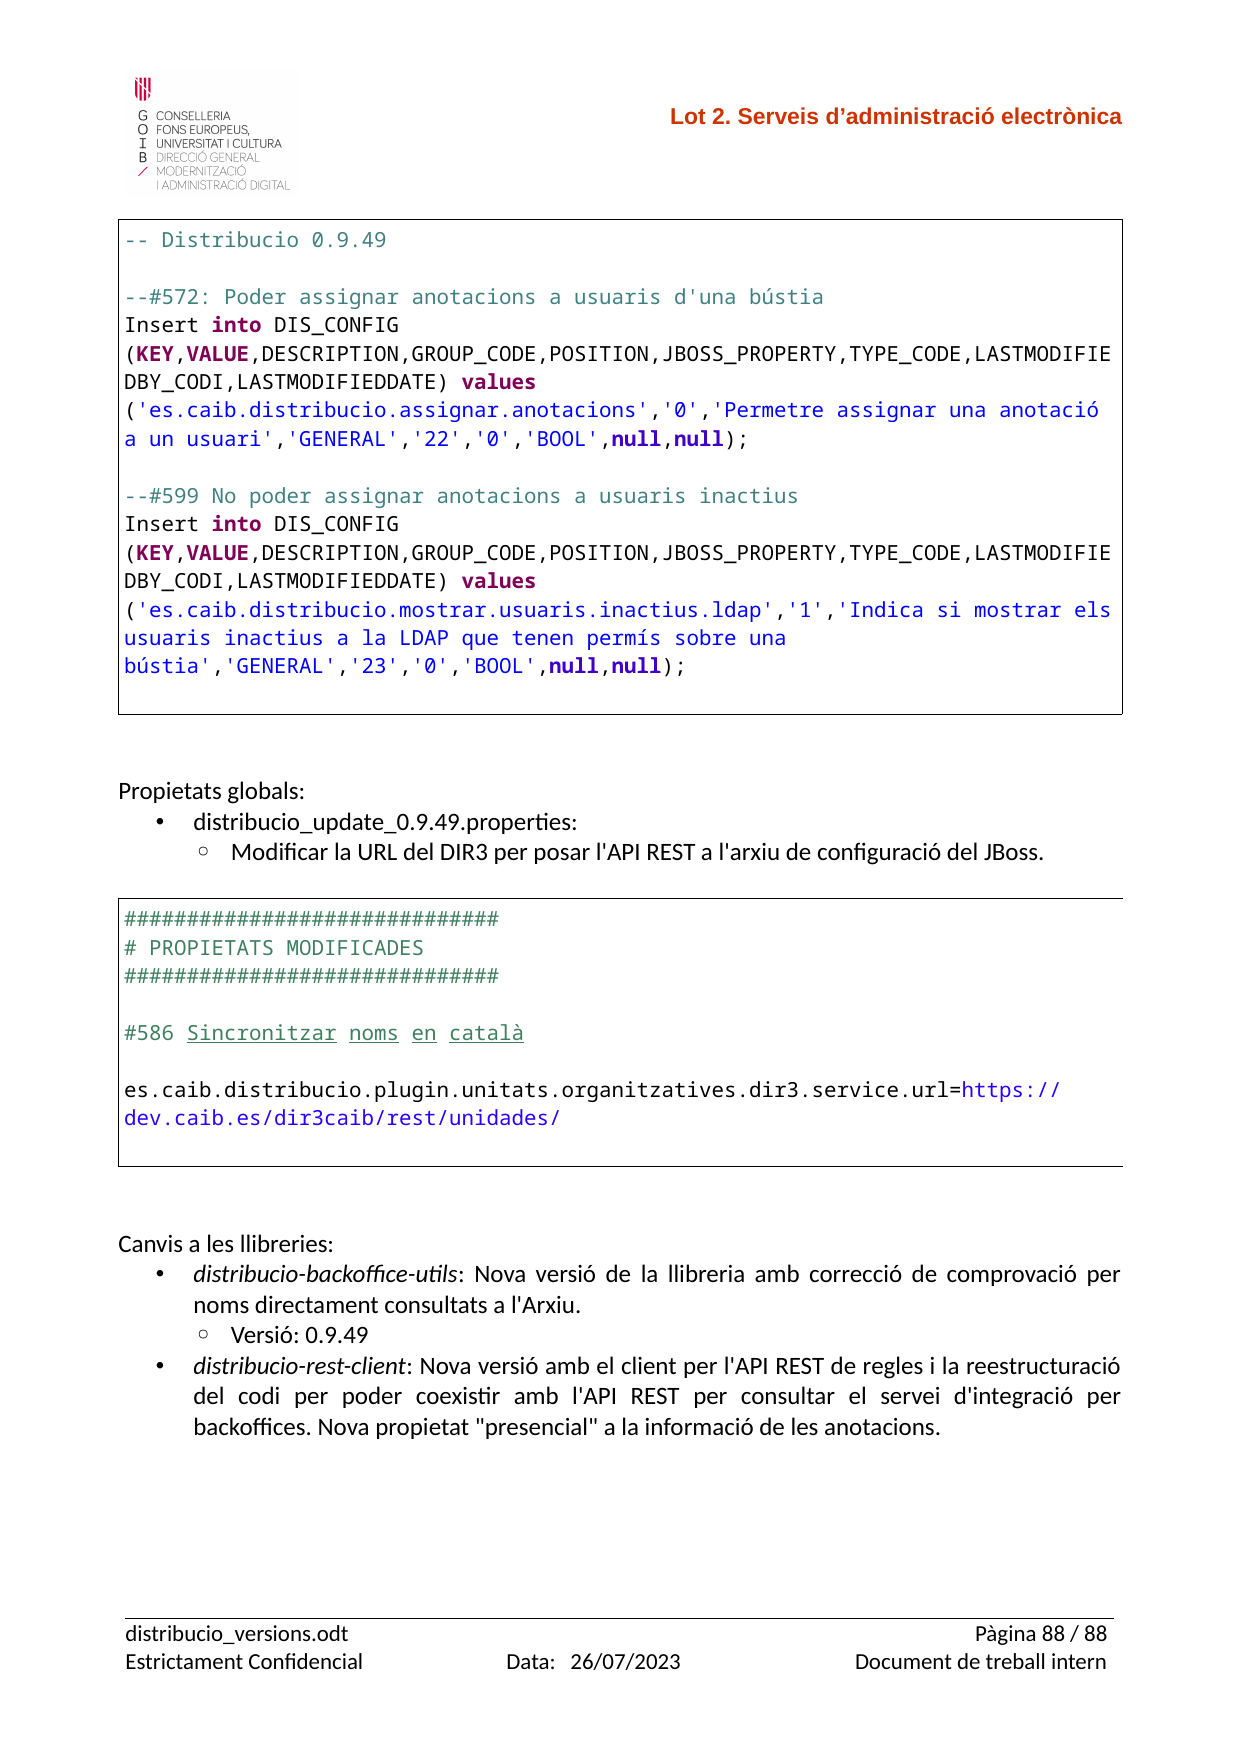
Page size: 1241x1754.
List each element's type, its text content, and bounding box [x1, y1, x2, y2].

picture [126, 70, 299, 197]
list distribucio-backoffice-utils: Nova versió de la llibreria amb correcció de comprovació per noms directament consultats a l'Arxiu. [156, 1258, 1122, 1319]
table_header -- Distribucio 0.9.49 --#572: Poder assignar anotacions a usuaris d'una bústia Insert into DIS_CONFIG (KEY,VALUE,DESCRIPTION,GROUP_CODE,POSITION,JBOSS_PROPERTY,TYPE_CODE,LASTMODIFIEDBY_CODI,LASTMODIFIEDDATE) values ('es.caib.distribucio.assignar.anotacions','0','Permetre assignar una anotació a un usuari','GENERAL','22','0','BOOL',null,null); --#599 No poder assignar anotacions a usuaris inactius Insert into DIS_CONFIG (KEY,VALUE,DESCRIPTION,GROUP_CODE,POSITION,JBOSS_PROPERTY,TYPE_CODE,LASTMODIFIEDBY_CODI,LASTMODIFIEDDATE) values ('es.caib.distribucio.mostrar.usuaris.inactius.ldap','1','Indica si mostrar els usuaris inactius a la LDAP que tenen permís sobre una bústia','GENERAL','23','0','BOOL',null,null); [119, 220, 1122, 714]
text Canvis a les llibreries: [118, 1228, 1122, 1258]
list distribucio-rest-client: Nova versió amb el client per l'API REST de regles i la reestructuració del codi per poder coexistir amb l'API REST per consultar el servei d'integració per backoffices. Nova propietat "presencial" a la informació de les anotacions. [156, 1350, 1122, 1442]
list distribucio_update_0.9.49.properties: [156, 806, 1122, 836]
list Modificar la URL del DIR3 per posar l'API REST a l'arxiu de configuració del JBoss. [193, 836, 1122, 867]
list Versió: 0.9.49 [193, 1319, 1122, 1350]
table_header ############################## # PROPIETATS MODIFICADES ############################## #586 Sincronitzar noms en català es.caib.distribucio.plugin.unitats.organitzatives.dir3.service.url=https://dev.caib.es/dir3caib/rest/unidades/ [119, 899, 1123, 1166]
text Propietats globals: [118, 775, 1122, 806]
